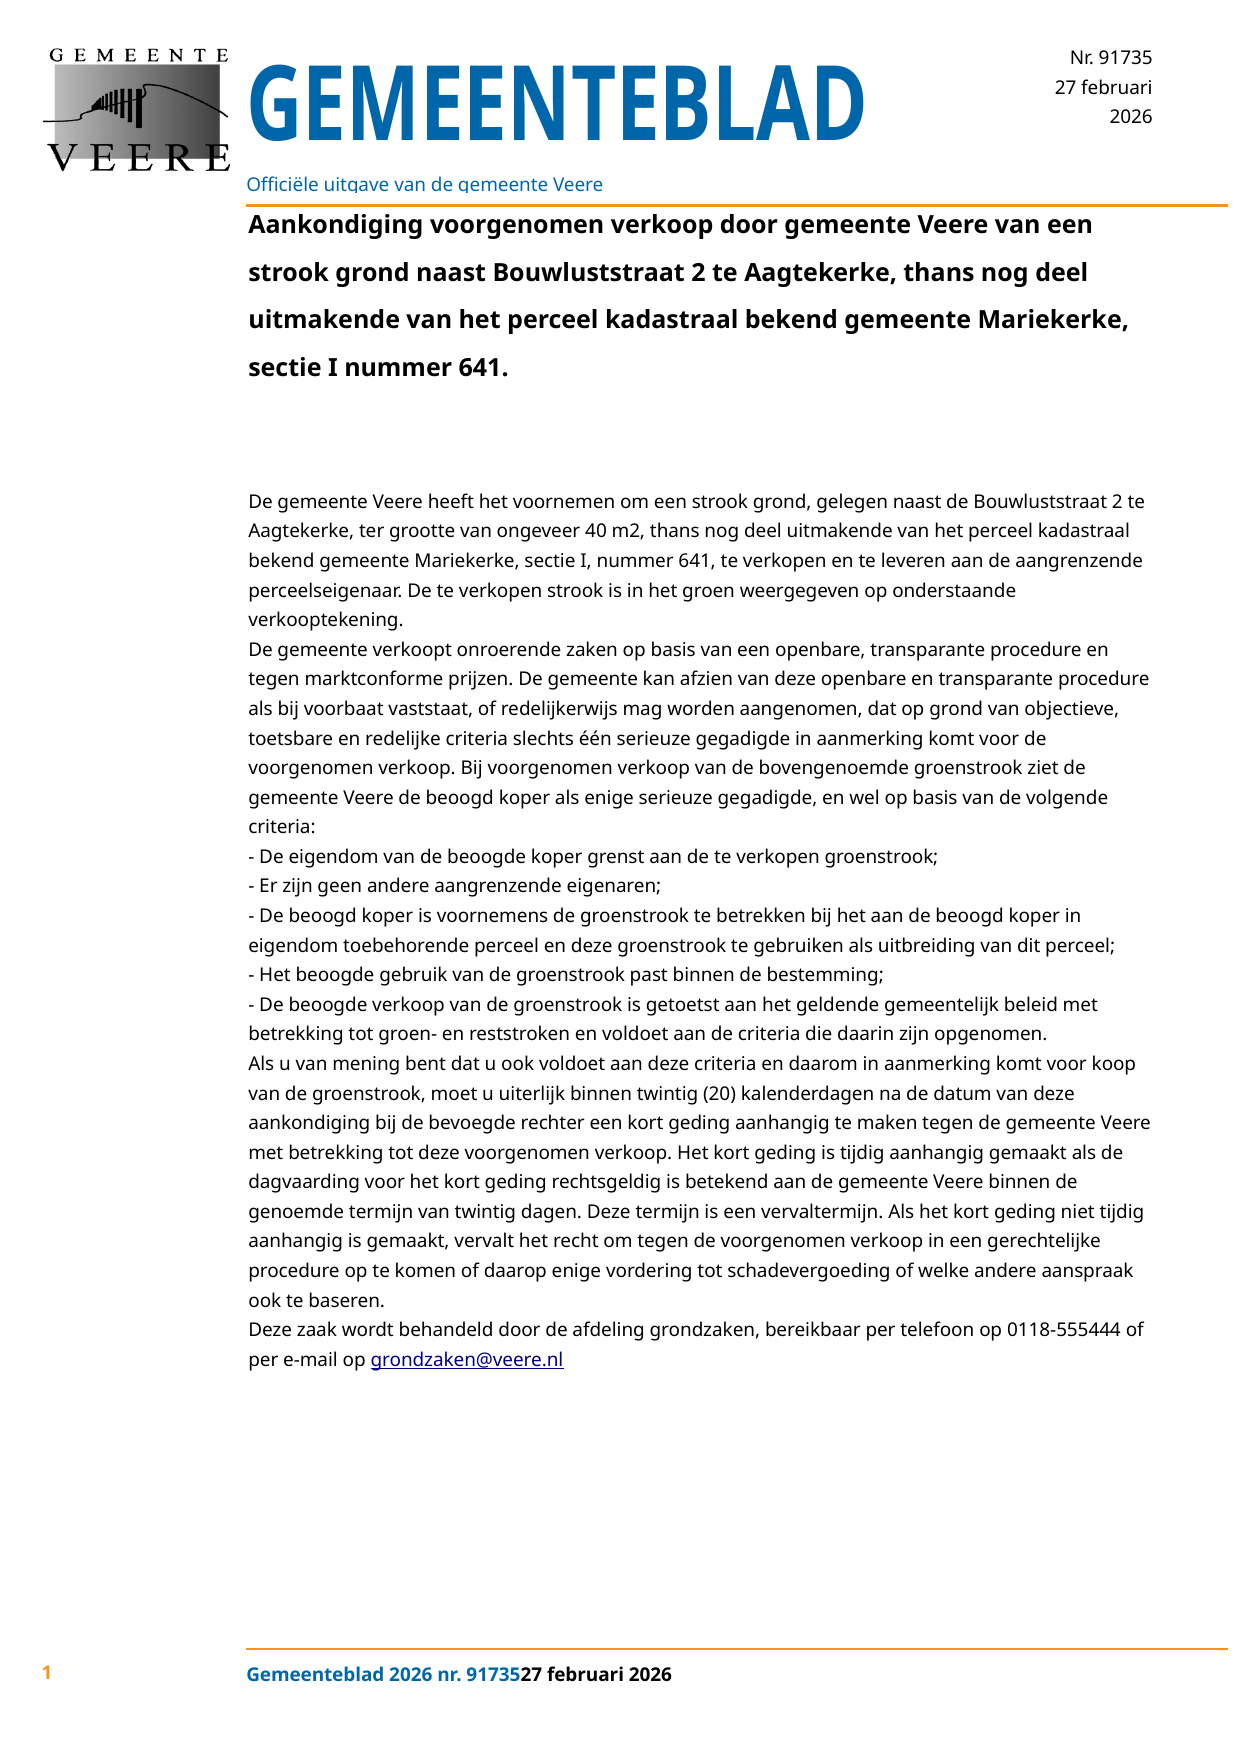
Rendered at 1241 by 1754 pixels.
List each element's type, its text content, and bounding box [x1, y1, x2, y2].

text - Het beoogde gebruik van de groenstrook past binnen de bestemming; [248, 961, 1152, 987]
text Als u van mening bent dat u ook voldoet aan deze criteria en daarom in aanmerking komt voor koop van de groenstrook, moet u uiterlijk binnen twintig (20) kalenderdagen na de datum van deze aankondiging bij de bevoegde rechter een kort geding aanhangig te maken tegen de gemeente Veere met betrekking tot deze voorgenomen verkoop. Het kort geding is tijdig aanhangig gemaakt als de dagvaarding voor het kort geding rechtsgeldig is betekend aan de gemeente Veere binnen de genoemde termijn van twintig dagen. Deze termijn is een vervaltermijn. Als het kort geding niet tijdig aanhangig is gemaakt, vervalt het recht om tegen de voorgenomen verkoop in een gerechtelijke procedure op te komen of daarop enige vordering tot schadevergoeding of welke andere aanspraak ook te baseren. [248, 1050, 1152, 1313]
text - Er zijn geen andere aangrenzende eigenaren; [248, 873, 1152, 898]
text Deze zaak wordt behandeld door de afdeling grondzaken, bereikbaar per telefoon op 0118-555444 of per e-mail op grondzaken@veere.nl [248, 1316, 1152, 1372]
text De gemeente Veere heeft het voornemen om een strook grond, gelegen naast de Bouwluststraat 2 te Aagtekerke, ter grootte van ongeveer 40 m2, thans nog deel uitmakende van het perceel kadastraal bekend gemeente Mariekerke, sectie I, nummer 641, te verkopen en te leveren aan de aangrenzende perceelseigenaar. De te verkopen strook is in het groen weergegeven op onderstaande verkooptekening. [248, 488, 1152, 632]
text - De beoogde verkoop van de groenstrook is getoetst aan het geldende gemeentelijk beleid met betrekking tot groen- en reststroken en voldoet aan de criteria die daarin zijn opgenomen. [248, 991, 1152, 1046]
picture [41, 47, 231, 172]
text - De eigendom van de beoogde koper grenst aan de te verkopen groenstrook; [248, 843, 1152, 869]
text - De beoogd koper is voornemens de groenstrook te betrekken bij het aan de beoogd koper in eigendom toebehorende perceel en deze groenstrook te gebruiken als uitbreiding van dit perceel; [248, 902, 1152, 958]
text De gemeente verkoopt onroerende zaken op basis van een openbare, transparante procedure en tegen marktconforme prijzen. De gemeente kan afzien van deze openbare en transparante procedure als bij voorbaat vaststaat, of redelijkerwijs mag worden aangenomen, dat op grond van objectieve, toetsbare en redelijke criteria slechts één serieuze gegadigde in aanmerking komt voor de voorgenomen verkoop. Bij voorgenomen verkoop van de bovengenoemde groenstrook ziet de gemeente Veere de beoogd koper als enige serieuze gegadigde, en wel op basis van de volgende criteria: [248, 636, 1152, 839]
text Aankondiging voorgenomen verkoop door gemeente Veere van een strook grond naast Bouwluststraat 2 te Aagtekerke, thans nog deel uitmakende van het perceel kadastraal bekend gemeente Mariekerke, sectie I nummer 641. [248, 207, 1152, 384]
